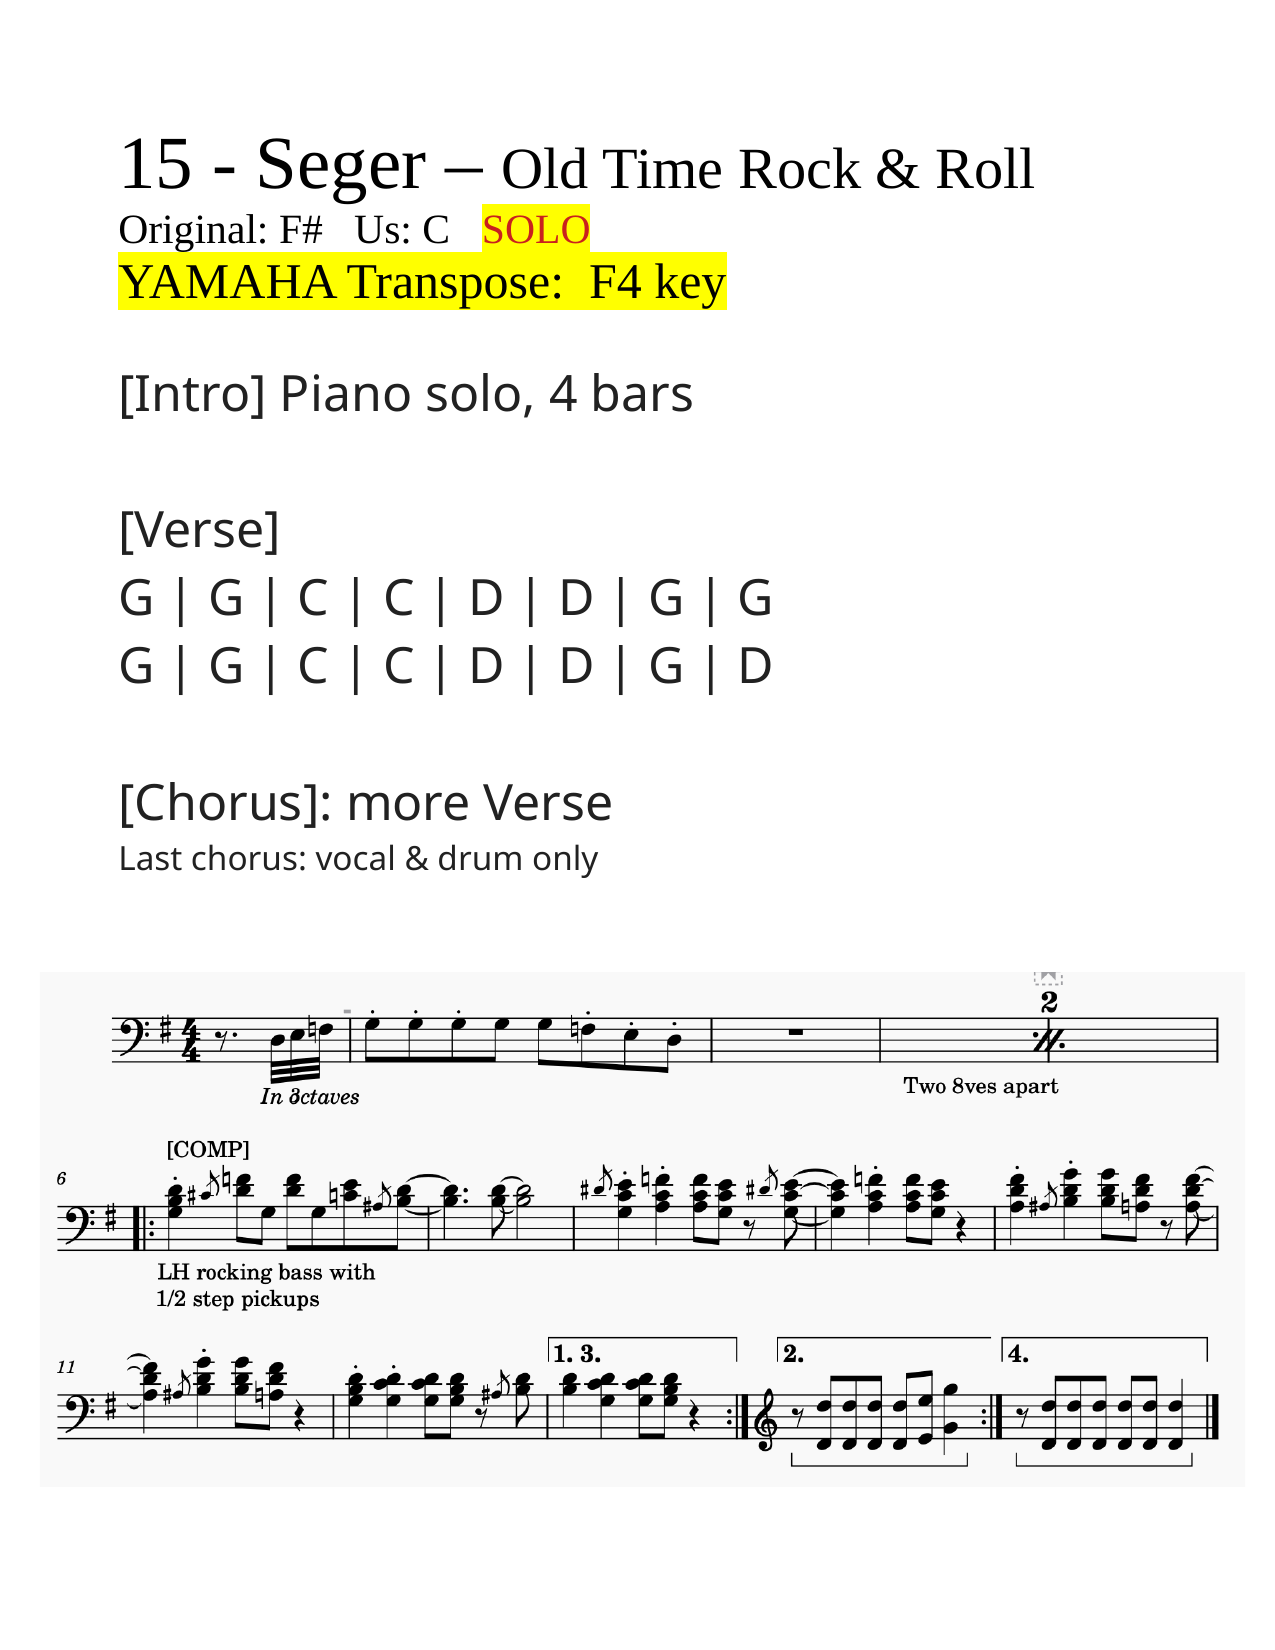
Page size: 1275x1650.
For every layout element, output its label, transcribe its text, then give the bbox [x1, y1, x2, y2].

text [Intro] Piano solo, 4 bars [118, 358, 1157, 426]
picture [39, 972, 1246, 1487]
text 15 - Seger – Old Time Rock & Roll [118, 118, 1157, 204]
text G | G | C | C | D | D | G | G [118, 562, 1157, 630]
text Last chorus: vocal & drum only [118, 834, 1157, 880]
text YAMAHA Transpose: F4 key [118, 252, 1157, 310]
text [Chorus]: more Verse [118, 766, 1157, 834]
text Original: F# Us: C SOLO [118, 204, 1157, 252]
text [Verse] [118, 494, 1157, 562]
text G | G | C | C | D | D | G | D [118, 630, 1157, 698]
